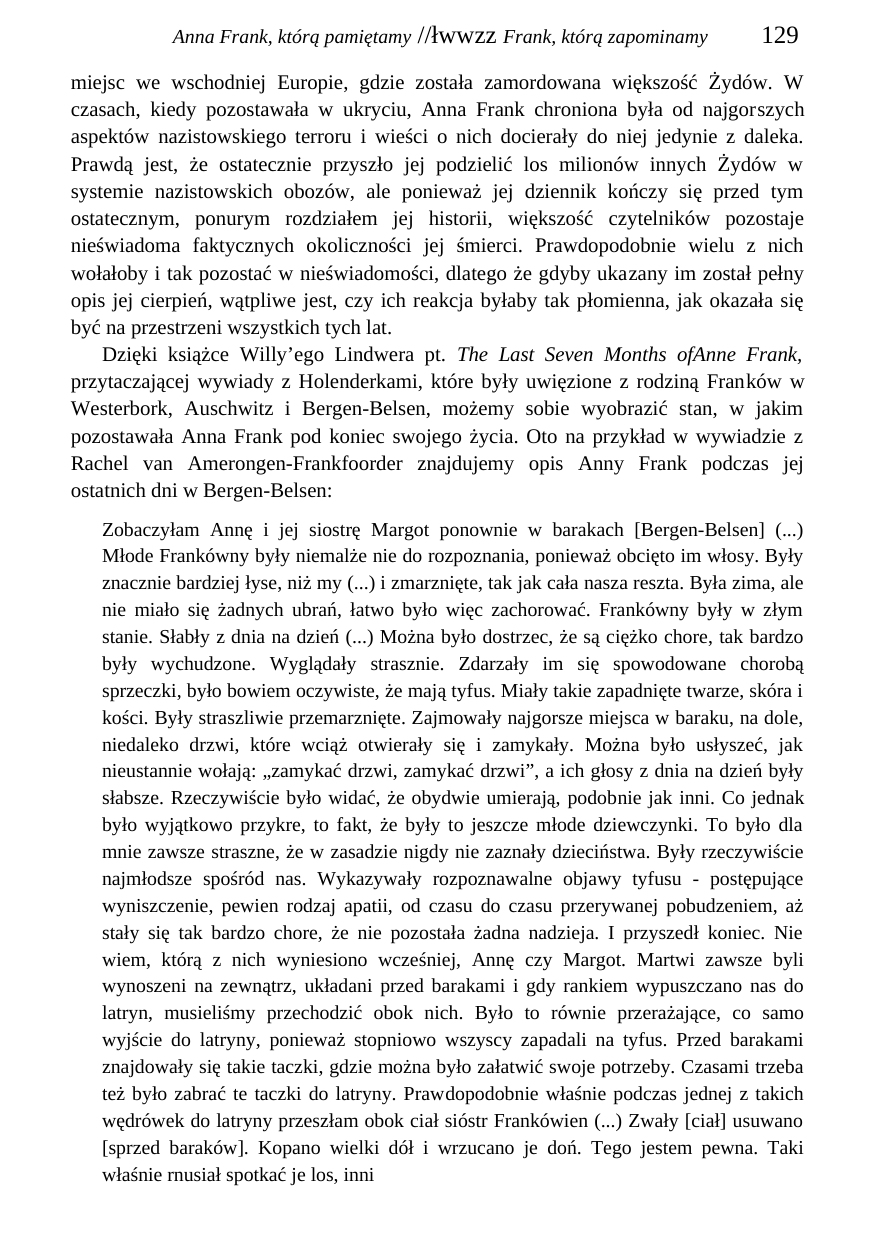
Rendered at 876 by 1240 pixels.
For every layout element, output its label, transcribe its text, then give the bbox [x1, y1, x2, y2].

text miejsc we wschodniej Europie, gdzie została zamordowana większość Żydów. W czasach, kiedy pozostawała w ukryciu, Anna Frank chroniona była od najgor­szych aspektów nazistowskiego terroru i wieści o nich docierały do niej jedynie z daleka. Prawdą jest, że ostatecznie przyszło jej podzielić los milionów innych Żydów w systemie nazistowskich obozów, ale ponieważ jej dziennik kończy się przed tym ostatecznym, ponurym rozdziałem jej historii, większość czytelników pozostaje nieświadoma faktycznych okoliczności jej śmierci. Prawdopodobnie wielu z nich wołałoby i tak pozostać w nieświadomości, dlatego że gdyby uka­zany im został pełny opis jej cierpień, wątpliwe jest, czy ich reakcja byłaby tak płomienna, jak okazała się być na przestrzeni wszystkich tych lat. [71, 70, 804, 339]
text Dzięki książce Willy’ego Lindwera pt. The Last Seven Months ofAnne Frank, przytaczającej wywiady z Holenderkami, które były uwięzione z rodziną Fran­ków w Westerbork, Auschwitz i Bergen-Belsen, możemy sobie wyobrazić stan, w jakim pozostawała Anna Frank pod koniec swojego życia. Oto na przykład w wywiadzie z Rachel van Amerongen-Frankfoorder znajdujemy opis Anny Frank podczas jej ostatnich dni w Bergen-Belsen: [71, 342, 804, 502]
text Zobaczyłam Annę i jej siostrę Margot ponownie w barakach [Bergen-Belsen] (...) Młode Frankówny były niemalże nie do rozpoznania, ponieważ obcięto im włosy. Były znacznie bardziej łyse, niż my (...) i zmarznięte, tak jak cała nasza reszta. Była zima, ale nie miało się żadnych ubrań, łatwo było więc zachorować. Frankówny były w złym stanie. Słabły z dnia na dzień (...) Można było dostrzec, że są ciężko chore, tak bardzo były wychudzone. Wyglądały strasznie. Zdarzały im się spowodowane chorobą sprzeczki, było bowiem oczywiste, że mają tyfus. Miały takie zapadnięte twarze, skóra i kości. Były straszliwie przemarznięte. Zajmowały najgorsze miejsca w baraku, na dole, niedaleko drzwi, które wciąż otwierały się i zamykały. Można było usłyszeć, jak nieustannie wołają: „zamykać drzwi, zamykać drzwi”, a ich głosy z dnia na dzień były słabsze. Rzeczywiście było widać, że obydwie umierają, podob­nie jak inni. Co jednak było wyjątkowo przykre, to fakt, że były to jeszcze młode dziewczynki. To było dla mnie zawsze straszne, że w zasadzie nigdy nie zaznały dzieciństwa. Były rzeczywiście najmłodsze spośród nas. Wykazywały rozpoznawalne objawy tyfusu - postępujące wyniszczenie, pewien rodzaj apatii, od czasu do czasu przerywanej pobudzeniem, aż stały się tak bardzo chore, że nie pozostała żadna nadzieja. I przyszedł koniec. Nie wiem, którą z nich wyniesiono wcześniej, Annę czy Margot. Martwi zawsze byli wynoszeni na zewnątrz, układani przed barakami i gdy rankiem wypuszczano nas do latryn, musieliśmy przechodzić obok nich. Było to równie przerażające, co samo wyjście do latryny, ponieważ stopniowo wszyscy zapadali na tyfus. Przed barakami znajdowały się takie taczki, gdzie można było załatwić swoje potrzeby. Czasami trzeba też było zabrać te taczki do latryny. Praw­dopodobnie właśnie podczas jednej z takich wędrówek do latryny przeszłam obok ciał sióstr Frankówien (...) Zwały [ciał] usuwano [sprzed baraków]. Kopano wielki dół i wrzucano je doń. Tego jestem pewna. Taki właśnie rnusiał spotkać je los, inni [102, 518, 804, 1185]
text Anna Frank, którą pamiętamy //łwwzz Frank, którą zapominamy 129 [71, 22, 804, 49]
